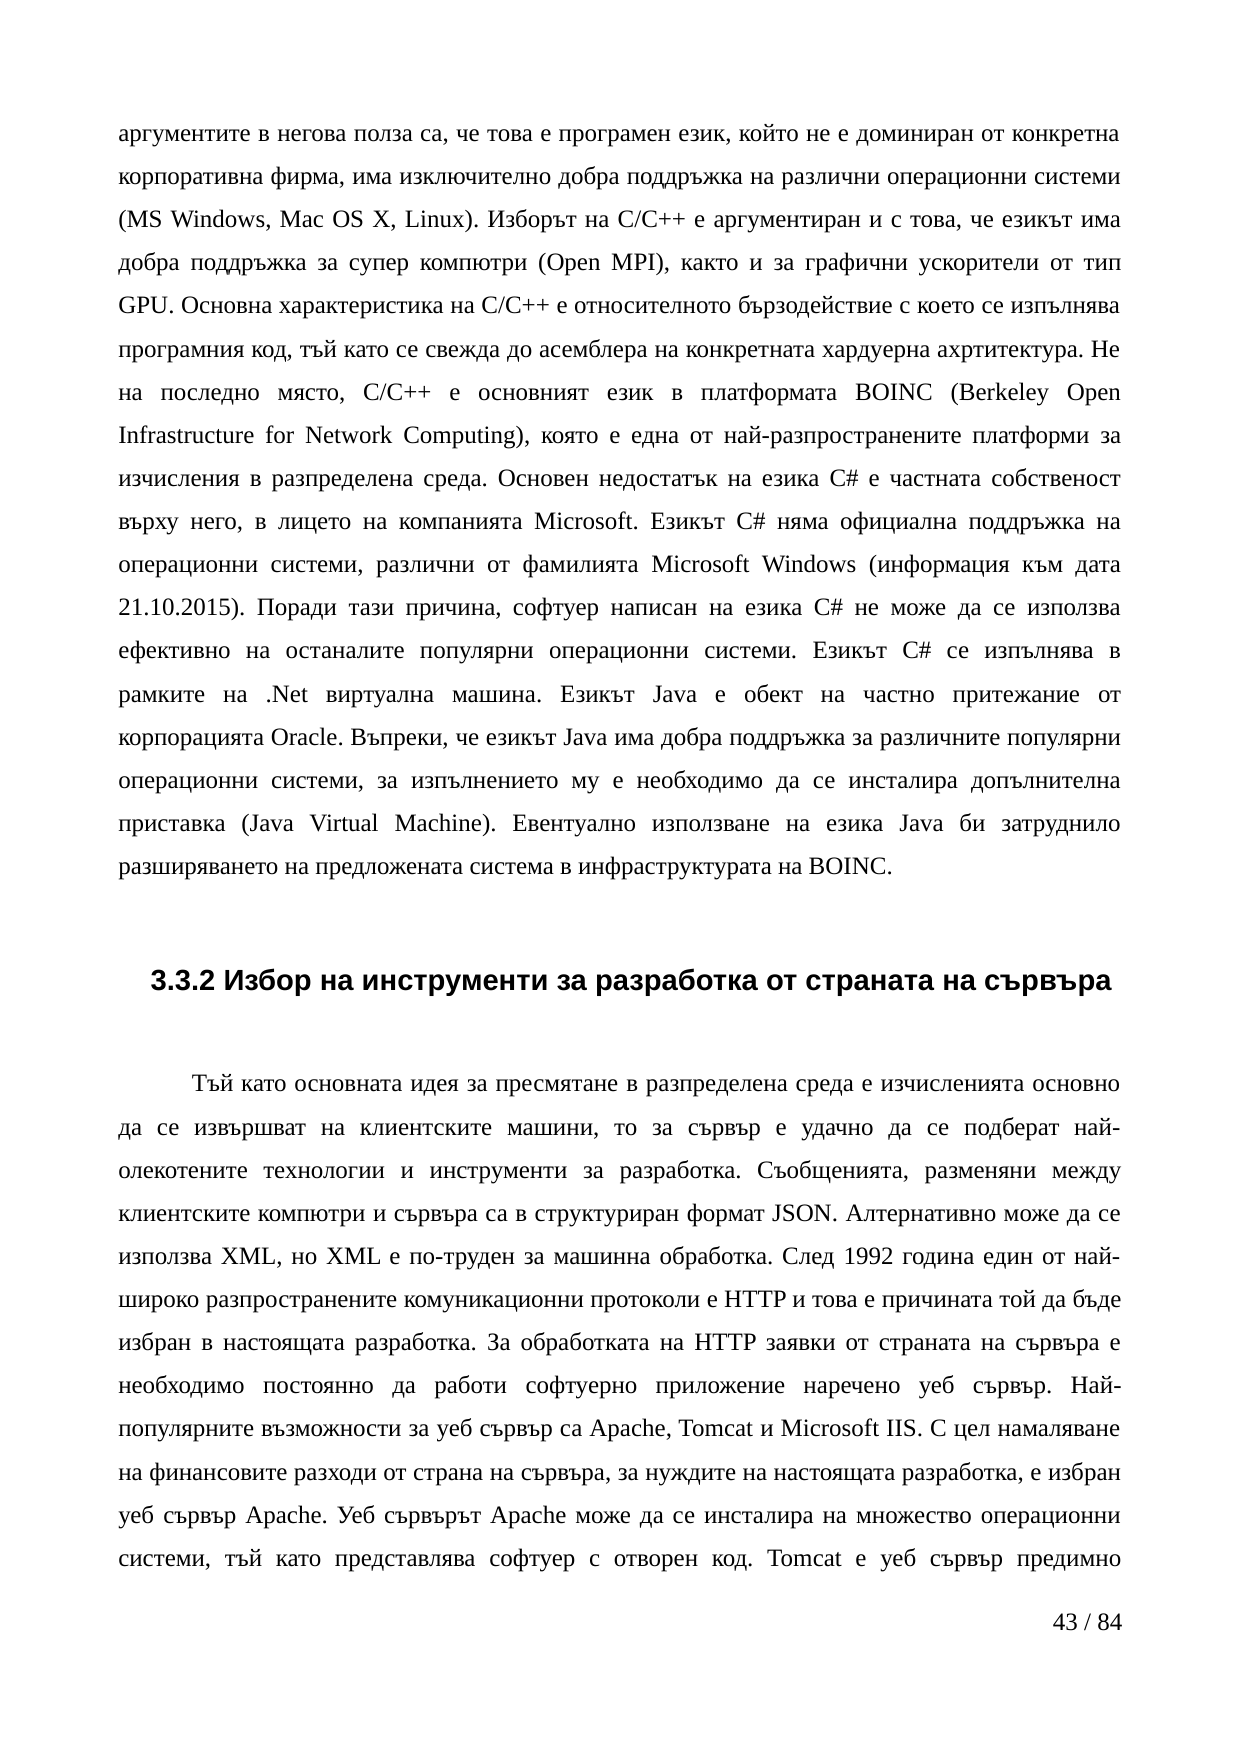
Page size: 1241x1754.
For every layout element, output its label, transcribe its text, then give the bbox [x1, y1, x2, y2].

text аргументите в негова полза са, че това е програмен език, който не е доминиран от конкретна корпоративна фирма, има изключително добра поддръжка на различни операционни системи (MS Windows, Mac OS X, Linux). Изборът на C/C++ е аргументиран и с това, че езикът има добра поддръжка за супер компютри (Open MPI), както и за графични ускорители от тип GPU. Основна характеристика на С/С++ е относителното бързодействие с което се изпълнява програмния код, тъй като се свежда до асемблера на конкретната хардуерна ахртитектура. Не на последно място, С/С++ е основният език в платформата BOINC (Berkeley Open Infrastructure for Network Computing), която е една от най-разпространените платформи за изчисления в разпределена среда. Основен недостатък на езика С# е частната собственост върху него, в лицето на компанията Microsoft. Езикът С# няма официална поддръжка на операционни системи, различни от фамилията Microsoft Windows (информация към дата 21.10.2015). Поради тази причина, софтуер написан на езика С# не може да се използва ефективно на останалите популярни операционни системи. Езикът С# се изпълнява в рамките на .Net виртуална машина. Езикът Java е обект на частно притежание от корпорацията Oracle. Въпреки, че езикът Java има добра поддръжка за различните популярни операционни системи, за изпълнението му е необходимо да се инсталира допълнителна приставка (Java Virtual Machine). Евентуално използване на езика Java би затруднило разширяването на предложената система в инфраструктурата на BOINC. [118, 118, 1122, 880]
subtitle 3.3.2 Избор на инструменти за разработка от страната на сървъра [118, 962, 1122, 996]
text Тъй като основната идея за пресмятане в разпределена среда е изчисленията основно да се извършват на клиентските машини, то за сървър е удачно да се подберат най-олекотените технологии и инструменти за разработка. Съобщенията, разменяни между клиентските компютри и сървъра са в структуриран формат JSON. Алтернативно може да се използва XML, но XML е по-труден за машинна обработка. След 1992 година един от най-широко разпространените комуникационни протоколи е HTTP и това е причината той да бъде избран в настоящата разработка. За обработката на HTTP заявки от страната на сървъра е необходимо постоянно да работи софтуерно приложение наречено уеб сървър. Най-популярните възможности за уеб сървър са Apache, Tomcat и Microsoft IIS. С цел намаляване на финансовите разходи от страна на сървъра, за нуждите на настоящата разработка, е избран уеб сървър Apache. Уеб сървърът Apache може да се инсталира на множество операционни системи, тъй като представлява софтуер с отворен код. Tomcat е уеб сървър предимно [118, 1068, 1122, 1572]
